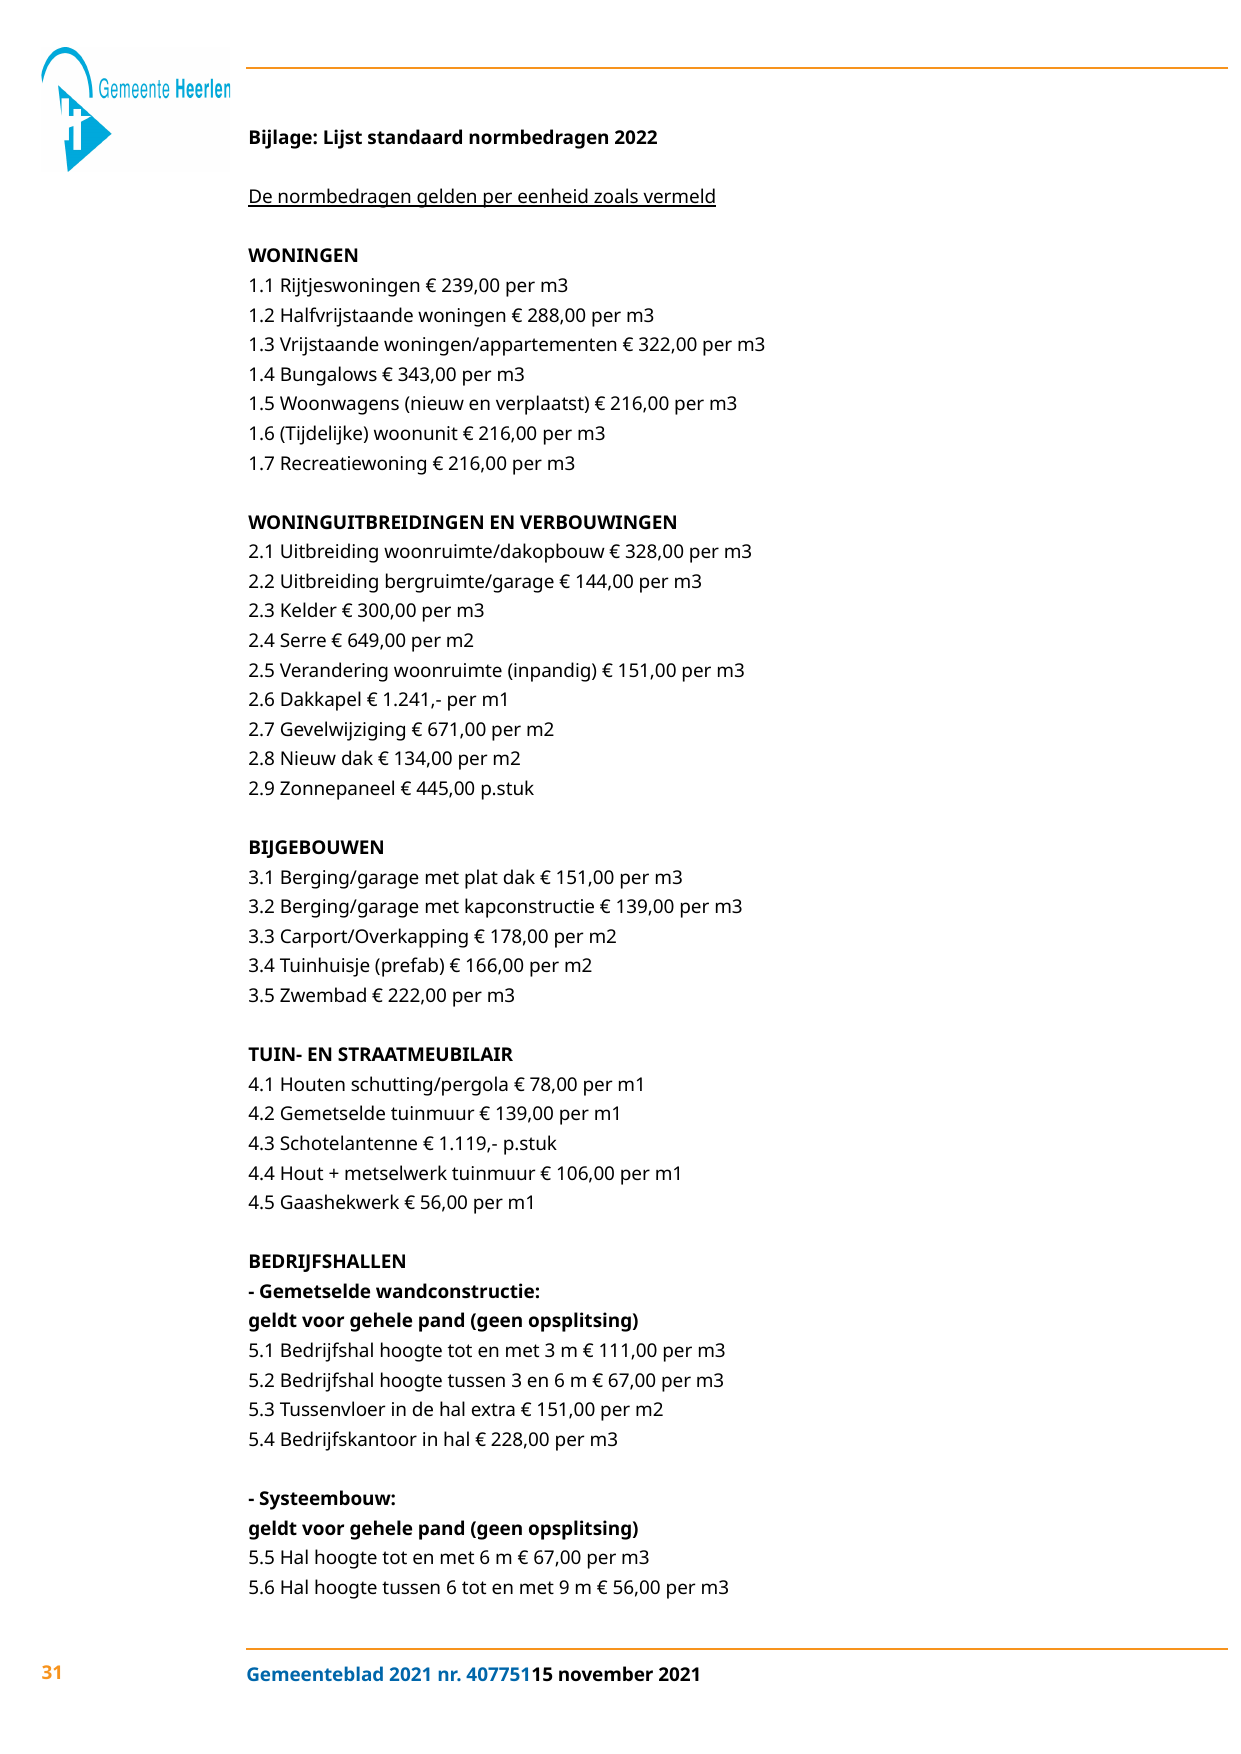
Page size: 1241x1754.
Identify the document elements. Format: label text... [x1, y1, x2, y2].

text BIJGEBOUWEN [248, 834, 1152, 860]
text 2.5 Verandering woonruimte (inpandig) € 151,00 per m3 [248, 657, 1152, 683]
text geldt voor gehele pand (geen opsplitsing) [248, 1308, 1152, 1333]
text - Systeembouw: [248, 1485, 1152, 1511]
text 4.2 Gemetselde tuinmuur € 139,00 per m1 [248, 1101, 1152, 1126]
text 1.7 Recreatiewoning € 216,00 per m3 [248, 450, 1152, 476]
text 5.5 Hal hoogte tot en met 6 m € 67,00 per m3 [248, 1544, 1152, 1570]
text 2.6 Dakkapel € 1.241,- per m1 [248, 686, 1152, 712]
text 4.5 Gaashekwerk € 56,00 per m1 [248, 1189, 1152, 1215]
text 2.3 Kelder € 300,00 per m3 [248, 598, 1152, 623]
text 5.4 Bedrijfskantoor in hal € 228,00 per m3 [248, 1426, 1152, 1452]
text 2.4 Serre € 649,00 per m2 [248, 627, 1152, 653]
text 3.3 Carport/Overkapping € 178,00 per m2 [248, 923, 1152, 949]
text 3.1 Berging/garage met plat dak € 151,00 per m3 [248, 864, 1152, 890]
text 5.6 Hal hoogte tussen 6 tot en met 9 m € 56,00 per m3 [248, 1574, 1152, 1600]
text TUIN- EN STRAATMEUBILAIR [248, 1041, 1152, 1067]
text BEDRIJFSHALLEN [248, 1248, 1152, 1274]
text 4.3 Schotelantenne € 1.119,- p.stuk [248, 1130, 1152, 1156]
text 5.1 Bedrijfshal hoogte tot en met 3 m € 111,00 per m3 [248, 1337, 1152, 1363]
text 5.2 Bedrijfshal hoogte tussen 3 en 6 m € 67,00 per m3 [248, 1367, 1152, 1393]
text 2.9 Zonnepaneel € 445,00 p.stuk [248, 775, 1152, 801]
text geldt voor gehele pand (geen opsplitsing) [248, 1515, 1152, 1541]
text 1.2 Halfvrijstaande woningen € 288,00 per m3 [248, 302, 1152, 328]
text 2.2 Uitbreiding bergruimte/garage € 144,00 per m3 [248, 568, 1152, 594]
text De normbedragen gelden per eenheid zoals vermeld [248, 183, 1152, 209]
text 1.5 Woonwagens (nieuw en verplaatst) € 216,00 per m3 [248, 391, 1152, 416]
text 2.8 Nieuw dak € 134,00 per m2 [248, 746, 1152, 771]
text Bijlage: Lijst standaard normbedragen 2022 [248, 124, 1152, 150]
text WONINGEN [248, 243, 1152, 268]
text 2.7 Gevelwijziging € 671,00 per m2 [248, 716, 1152, 742]
picture [41, 47, 59, 70]
text 1.6 (Tijdelijke) woonunit € 216,00 per m3 [248, 420, 1152, 446]
text 1.3 Vrijstaande woningen/appartementen € 322,00 per m3 [248, 331, 1152, 357]
text 3.5 Zwembad € 222,00 per m3 [248, 982, 1152, 1008]
text 3.2 Berging/garage met kapconstructie € 139,00 per m3 [248, 893, 1152, 919]
text 1.4 Bungalows € 343,00 per m3 [248, 361, 1152, 387]
picture [41, 47, 231, 172]
text WONINGUITBREIDINGEN EN VERBOUWINGEN [248, 509, 1152, 535]
text 5.3 Tussenvloer in de hal extra € 151,00 per m2 [248, 1396, 1152, 1422]
text 4.1 Houten schutting/pergola € 78,00 per m1 [248, 1071, 1152, 1097]
text - Gemetselde wandconstructie: [248, 1278, 1152, 1304]
text 3.4 Tuinhuisje (prefab) € 166,00 per m2 [248, 953, 1152, 978]
text 2.1 Uitbreiding woonruimte/dakopbouw € 328,00 per m3 [248, 538, 1152, 564]
text 4.4 Hout + metselwerk tuinmuur € 106,00 per m1 [248, 1160, 1152, 1186]
text 1.1 Rijtjeswoningen € 239,00 per m3 [248, 272, 1152, 298]
